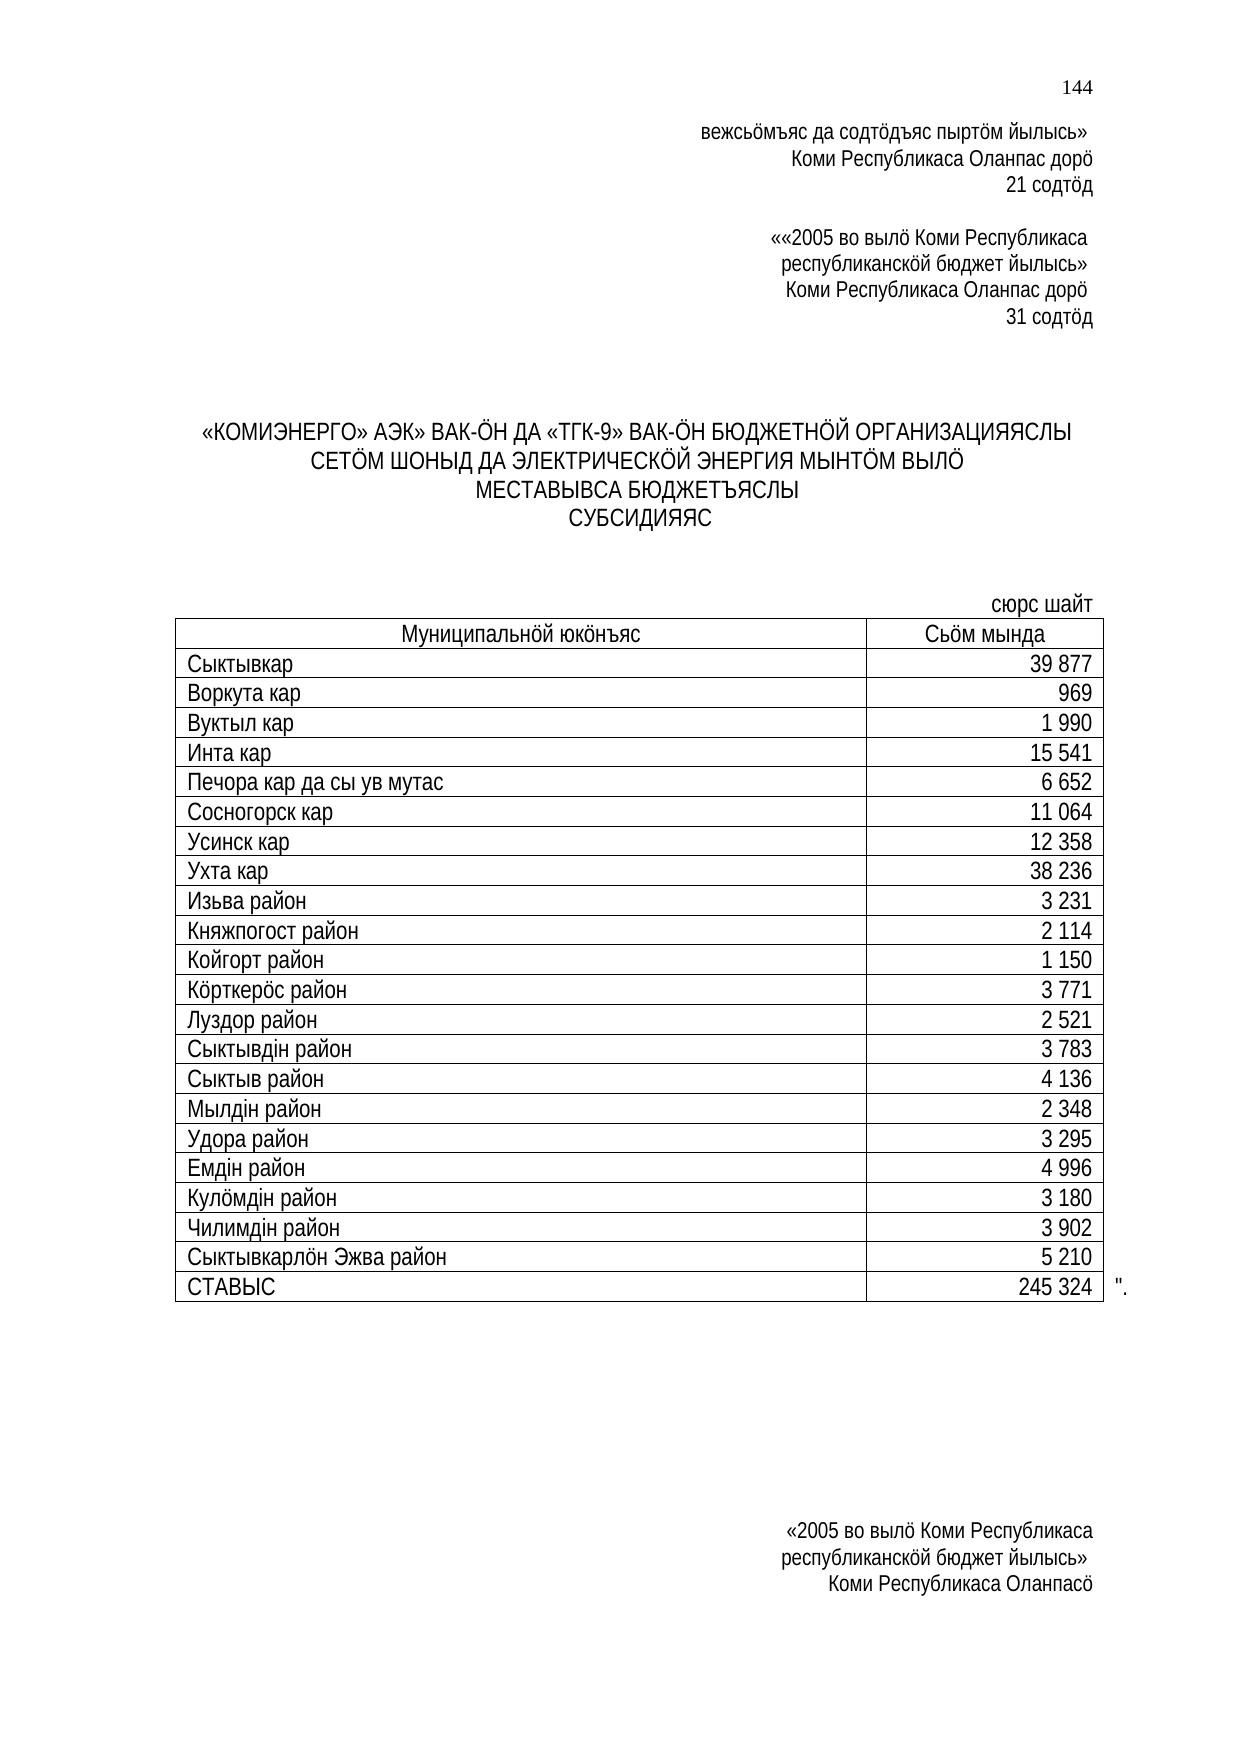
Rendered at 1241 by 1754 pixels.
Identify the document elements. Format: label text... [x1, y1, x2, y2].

table_cell Сыктывкарлöн Эжва район [176, 1242, 866, 1271]
table_cell [1104, 826, 1148, 855]
table_cell Изьва район [176, 886, 866, 915]
table_header Муниципальнöй юкöнъяс [176, 619, 866, 647]
table_cell Удора район [176, 1124, 866, 1152]
text МЕСТАВЫВСА БЮДЖЕТЪЯСЛЫ [187, 474, 1093, 503]
text Коми Республикаса Оланпас дорö [187, 144, 1093, 171]
table_cell Кöрткерöс район [176, 975, 866, 1004]
table_cell Сосногорск кар [176, 797, 866, 826]
table_cell Сыктывкар [176, 649, 866, 677]
table_cell 1 990 [867, 708, 1103, 737]
table_cell 39 877 [867, 649, 1103, 677]
table_cell Мылдiн район [176, 1094, 866, 1122]
table_cell 4 996 [867, 1153, 1103, 1182]
table_cell Сыктыв район [176, 1064, 866, 1093]
table_cell 3 231 [867, 886, 1103, 915]
table_cell [1104, 677, 1148, 707]
table_cell Княжпогост район [176, 916, 866, 944]
table_cell [1104, 1063, 1148, 1093]
text Коми Республикаса Оланпас дорö [187, 276, 1093, 303]
table_cell Вуктыл кар [176, 708, 866, 737]
table_cell 969 [867, 678, 1103, 707]
text СЕТÖМ ШОНЫД ДА ЭЛЕКТРИЧЕСКÖЙ ЭНЕРГИЯ МЫНТÖМ ВЫЛÖ [187, 446, 1093, 474]
table_cell Емдiн район [176, 1153, 866, 1182]
text 21 содтöд [187, 171, 1093, 197]
text СУБСИДИЯЯС [187, 503, 1093, 532]
table_cell Усинск кар [176, 827, 866, 855]
table_cell [1104, 1034, 1148, 1063]
table_cell 3 295 [867, 1124, 1103, 1152]
text 31 содтöд [187, 303, 1093, 329]
text республиканскöй бюджет йылысь» [187, 250, 1093, 276]
table_cell Сыктывдiн район [176, 1035, 866, 1063]
table_cell 245 324 [867, 1272, 1103, 1301]
table_cell [1104, 1241, 1148, 1271]
table_cell [1104, 1093, 1148, 1122]
table_cell Воркута кар [176, 678, 866, 707]
table_cell [1104, 1152, 1148, 1182]
text «КОМИЭНЕРГО» АЭК» ВАК-ÖН ДА «ТГК-9» ВАК-ÖН БЮДЖЕТНÖЙ ОРГАНИЗАЦИЯЯСЛЫ [187, 417, 1093, 446]
table_cell 3 902 [867, 1213, 1103, 1241]
table_cell 2 521 [867, 1005, 1103, 1033]
table_cell 5 210 [867, 1242, 1103, 1271]
table_cell [1104, 1182, 1148, 1212]
table_cell [1104, 974, 1148, 1004]
table_cell 2 114 [867, 916, 1103, 944]
table_cell [1104, 796, 1148, 826]
table_cell СТАВЫС [176, 1272, 866, 1301]
table_cell [1104, 915, 1148, 944]
table_cell [1104, 737, 1148, 766]
text «2005 во вылö Коми Республикаса [187, 1517, 1093, 1543]
table_header [1104, 618, 1148, 647]
table_cell [1104, 1004, 1148, 1033]
table_cell 1 150 [867, 945, 1103, 974]
table_cell 38 236 [867, 856, 1103, 885]
table_cell [1104, 1123, 1148, 1152]
table_cell Ухта кар [176, 856, 866, 885]
table_cell [1104, 944, 1148, 974]
text сюрс шайт [187, 589, 1093, 618]
table_cell Луздор район [176, 1005, 866, 1033]
table_cell [1104, 766, 1148, 796]
text вежсьöмъяс да содтöдъяс пыртöм йылысь» [187, 118, 1093, 144]
table_cell [1104, 648, 1148, 677]
text республиканскöй бюджет йылысь» [187, 1543, 1093, 1570]
table_cell 3 783 [867, 1035, 1103, 1063]
table_cell ". [1104, 1271, 1148, 1301]
table_cell [1104, 855, 1148, 885]
table_cell Койгорт район [176, 945, 866, 974]
table_cell [1104, 707, 1148, 737]
text Коми Республикаса Оланпасö [187, 1570, 1093, 1596]
table_cell Кулöмдiн район [176, 1183, 866, 1212]
table_cell 3 180 [867, 1183, 1103, 1212]
table_cell 11 064 [867, 797, 1103, 826]
table_cell 2 348 [867, 1094, 1103, 1122]
table_header Сьöм мында [867, 619, 1103, 647]
text ««2005 во вылö Коми Республикаса [187, 223, 1093, 250]
table_cell 15 541 [867, 738, 1103, 766]
table_cell Чилимдiн район [176, 1213, 866, 1241]
table_cell 3 771 [867, 975, 1103, 1004]
table_cell 6 652 [867, 767, 1103, 796]
table_cell 4 136 [867, 1064, 1103, 1093]
table_cell 12 358 [867, 827, 1103, 855]
table_cell [1104, 1212, 1148, 1241]
table_cell Печора кар да сы ув мутас [176, 767, 866, 796]
table_cell Инта кар [176, 738, 866, 766]
table_cell [1104, 885, 1148, 915]
